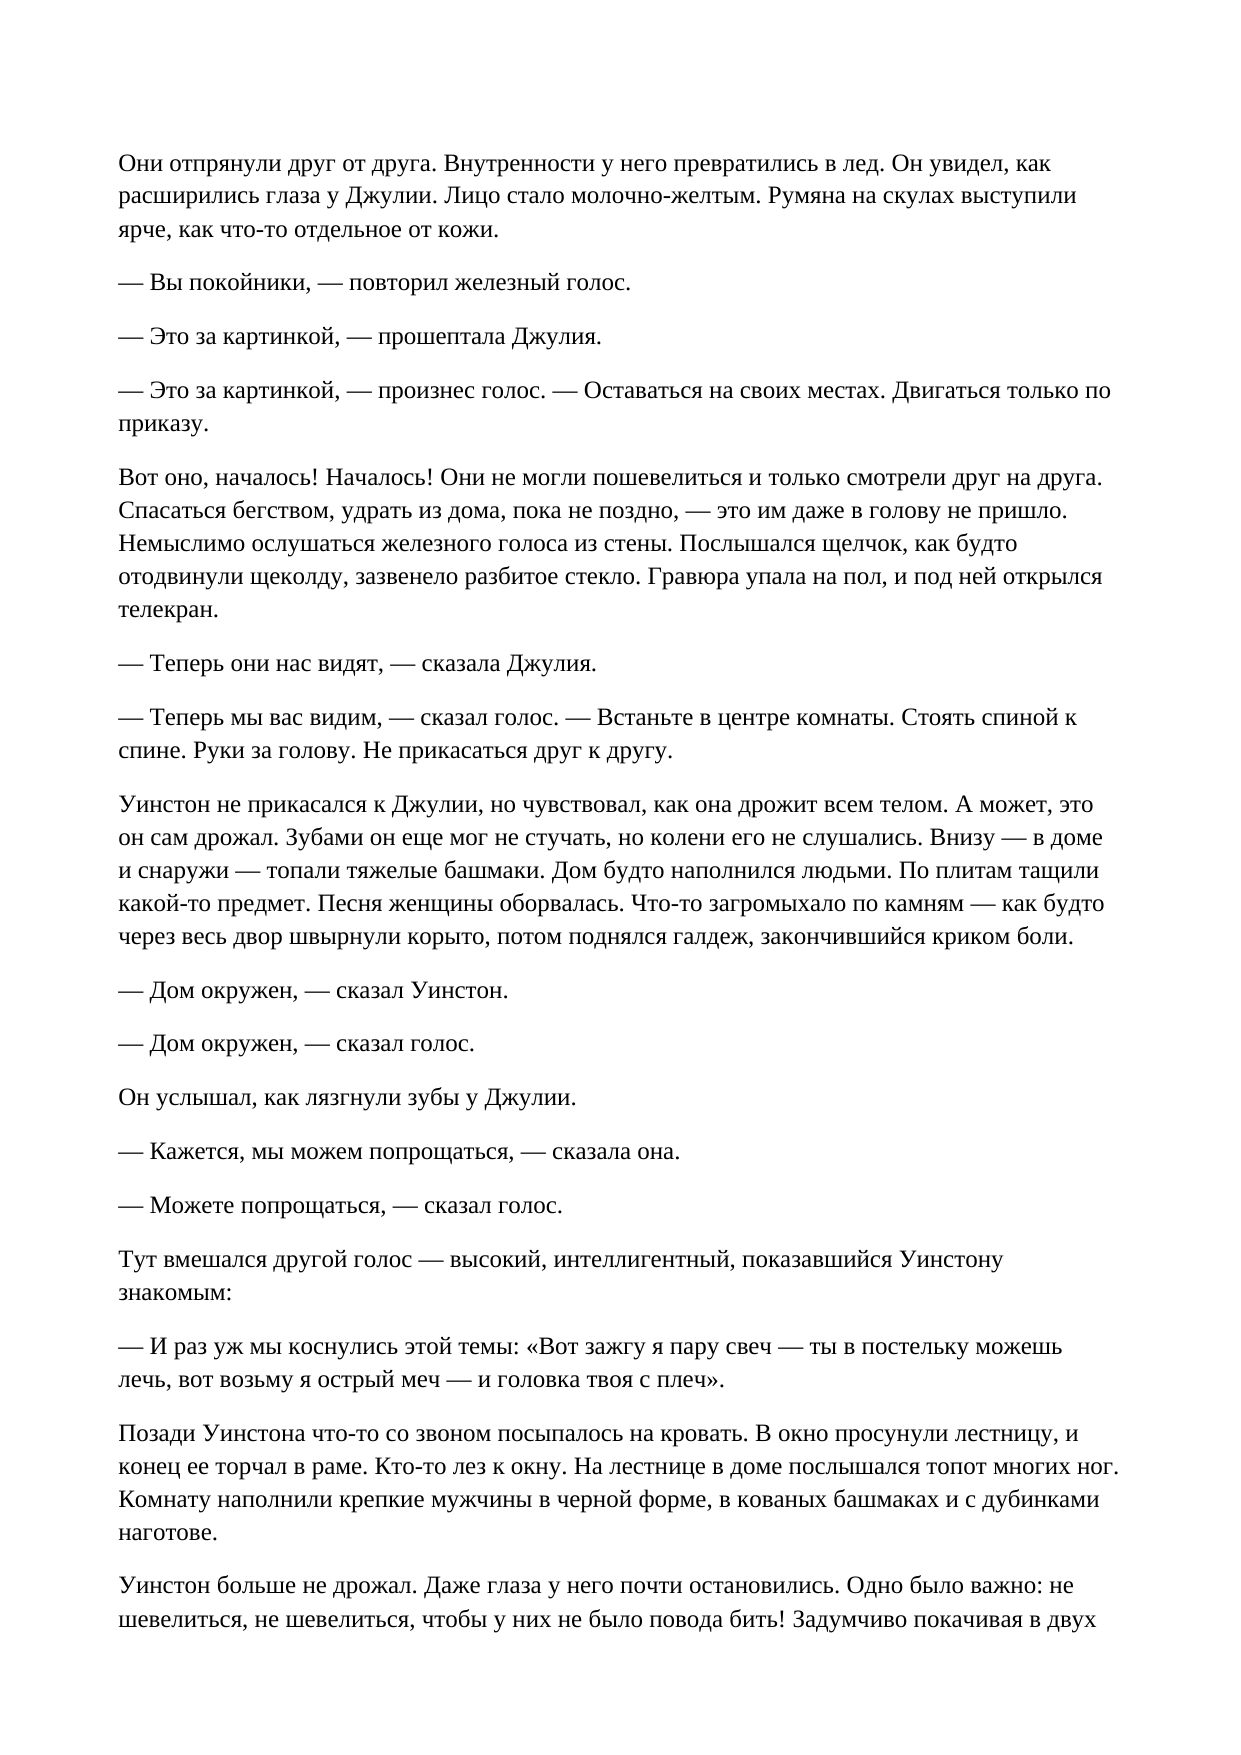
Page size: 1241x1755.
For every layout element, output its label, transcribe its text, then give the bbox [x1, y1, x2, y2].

text — Это за картинкой, — произнес голос. — Оставаться на своих местах. Двигаться только по приказу. [118, 375, 1122, 437]
text Уинстон больше не дрожал. Даже глаза у него почти остановились. Одно было важно: не шевелиться, не шевелиться, чтобы у них не было повода бить! Задумчиво покачивая в двух [118, 1571, 1122, 1632]
text Позади Уинстона что-то со звоном посыпалось на кровать. В окно просунули лестницу, и конец ее торчал в раме. Кто-то лез к окну. На лестнице в доме послышался топот многих ног. Комнату наполнили крепкие мужчины в черной форме, в кованых башмаках и с дубинками наготове. [118, 1418, 1122, 1546]
text — Кажется, мы можем попрощаться, — сказала она. [118, 1136, 1122, 1165]
text — И раз уж мы коснулись этой темы: «Вот зажгу я пару свеч — ты в постельку можешь лечь, вот возьму я острый меч — и головка твоя с плеч». [118, 1331, 1122, 1393]
text Они отпрянули друг от друга. Внутренности у него превратились в лед. Он увидел, как расширились глаза у Джулии. Лицо стало молочно-желтым. Румяна на скулах выступили ярче, как что-то отдельное от кожи. [118, 148, 1122, 242]
text Уинстон не прикасался к Джулии, но чувствовал, как она дрожит всем телом. А может, это он сам дрожал. Зубами он еще мог не стучать, но колени его не слушались. Внизу — в доме и снаружи — топали тяжелые башмаки. Дом будто наполнился людьми. По плитам тащили какой-то предмет. Песня женщины оборвалась. Что-то загромыхало по камням — как будто через весь двор швырнули корыто, потом поднялся галдеж, закончившийся криком боли. [118, 789, 1122, 949]
text — Дом окружен, — сказал Уинстон. [118, 975, 1122, 1003]
text — Теперь мы вас видим, — сказал голос. — Встаньте в центре комнаты. Стоять спиной к спине. Руки за голову. Не прикасаться друг к другу. [118, 702, 1122, 764]
text — Это за картинкой, — прошептала Джулия. [118, 321, 1122, 350]
text — Можете попрощаться, — сказал голос. [118, 1190, 1122, 1219]
text — Вы покойники, — повторил железный голос. [118, 267, 1122, 296]
text — Теперь они нас видят, — сказала Джулия. [118, 648, 1122, 677]
text Вот оно, началось! Началось! Они не могли пошевелиться и только смотрели друг на друга. Спасаться бегством, удрать из дома, пока не поздно, — это им даже в голову не пришло. Немыслимо ослушаться железного голоса из стены. Послышался щелчок, как будто отодвинули щеколду, зазвенело разбитое стекло. Гравюра упала на пол, и под ней открылся телекран. [118, 462, 1122, 623]
text — Дом окружен, — сказал голос. [118, 1028, 1122, 1057]
text Тут вмешался другой голос — высокий, интеллигентный, показавшийся Уинстону знакомым: [118, 1244, 1122, 1306]
text Он услышал, как лязгнули зубы у Джулии. [118, 1082, 1122, 1111]
